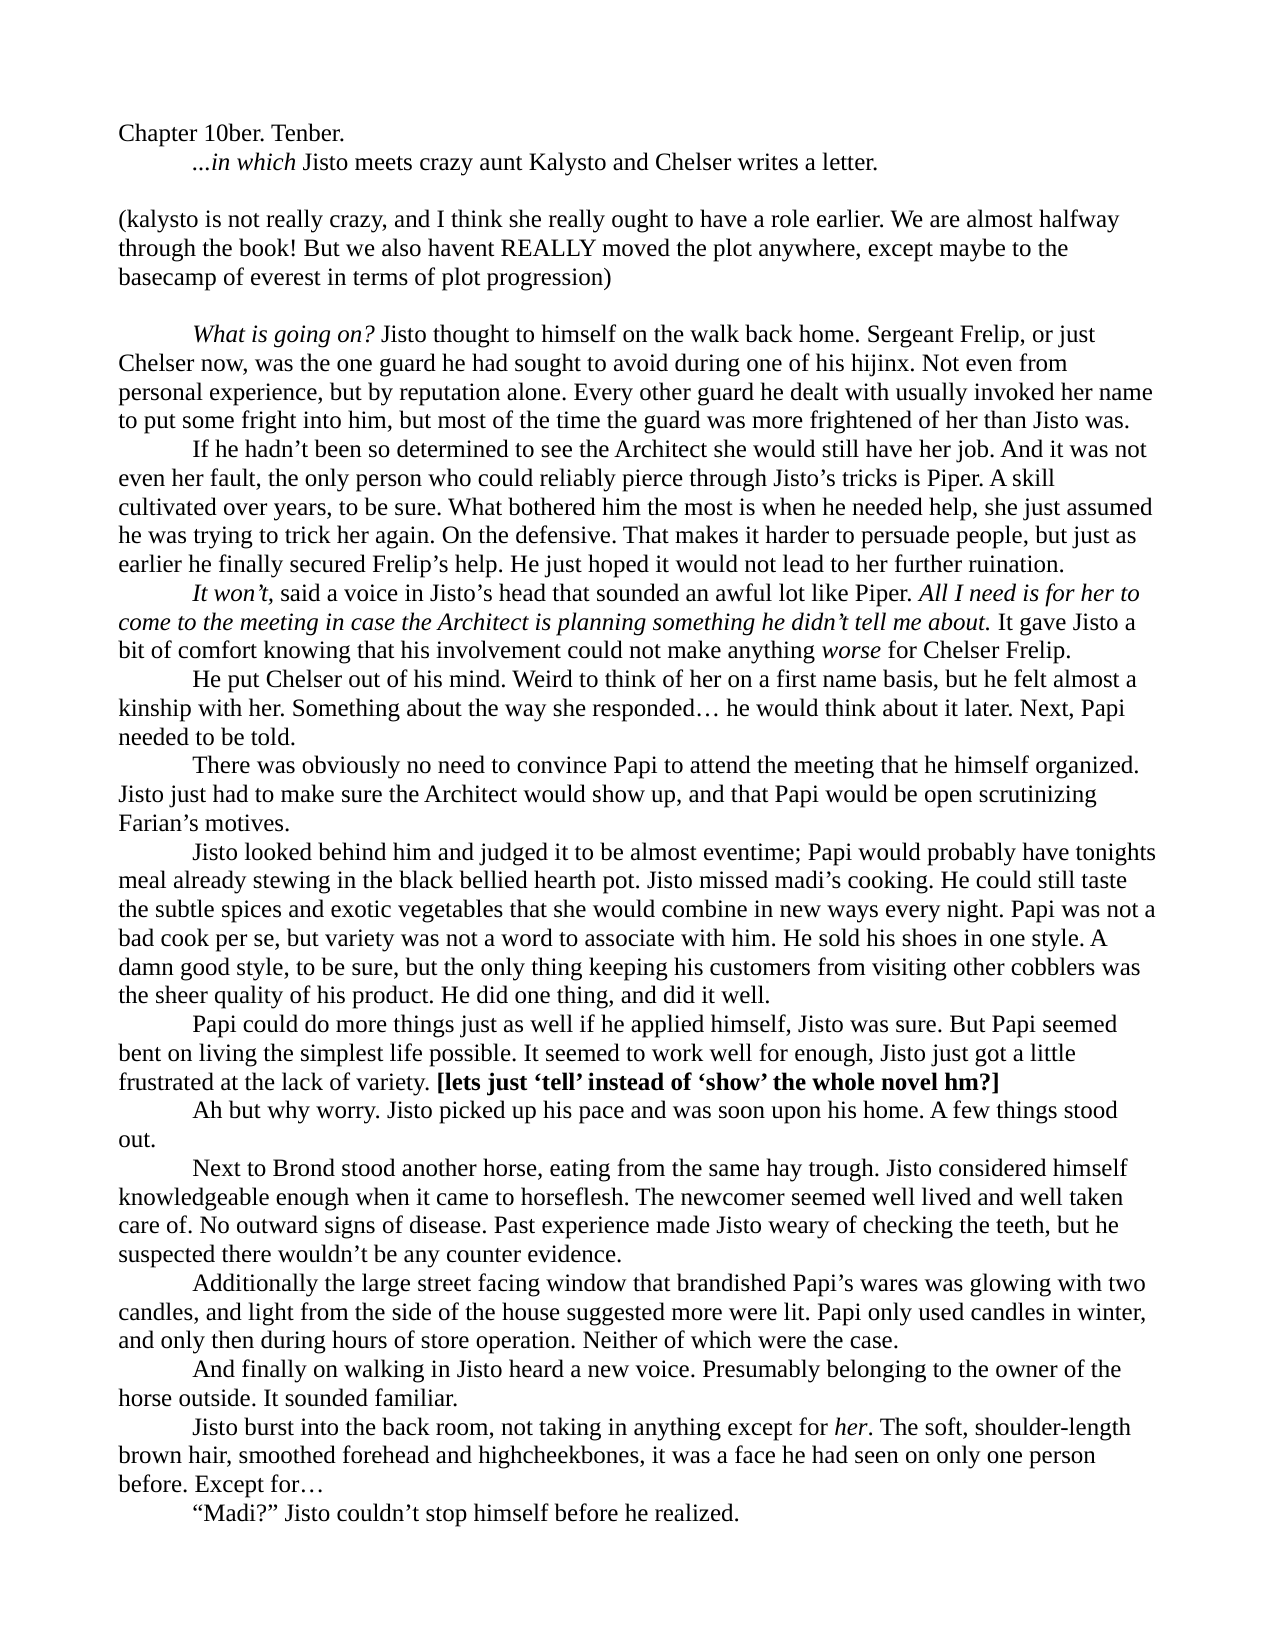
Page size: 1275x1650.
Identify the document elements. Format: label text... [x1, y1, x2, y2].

text ...in which Jisto meets crazy aunt Kalysto and Chelser writes a letter. [118, 147, 1157, 176]
text What is going on? Jisto thought to himself on the walk back home. Sergeant Frelip, or just Chelser now, was the one guard he had sought to avoid during one of his hijinx. Not even from personal experience, but by reputation alone. Every other guard he dealt with usually invoked her name to put some fright into him, but most of the time the guard was more frightened of her than Jisto was. [118, 319, 1157, 434]
text “Madi?” Jisto couldn’t stop himself before he realized. [118, 1498, 1157, 1527]
text Jisto burst into the back room, not taking in anything except for her. The soft, shoulder-length brown hair, smoothed forehead and highcheekbones, it was a face he had seen on only one person before. Except for… [118, 1412, 1157, 1498]
text Ah but why worry. Jisto picked up his pace and was soon upon his home. A few things stood out. [118, 1096, 1157, 1153]
text He put Chelser out of his mind. Weird to think of her on a first name basis, but he felt almost a kinship with her. Something about the way she responded… he would think about it later. Next, Papi needed to be told. [118, 664, 1157, 751]
text Jisto looked behind him and judged it to be almost eventime; Papi would probably have tonights meal already stewing in the black bellied hearth pot. Jisto missed madi’s cooking. He could still taste the subtle spices and exotic vegetables that she would combine in new ways every night. Papi was not a bad cook per se, but variety was not a word to associate with him. He sold his shoes in one style. A damn good style, to be sure, but the only thing keeping his customers from visiting other cobblers was the sheer quality of his product. He did one thing, and did it well. [118, 837, 1157, 1009]
text Papi could do more things just as well if he applied himself, Jisto was sure. But Papi seemed bent on living the simplest life possible. It seemed to work well for enough, Jisto just got a little frustrated at the lack of variety. [lets just ‘tell’ instead of ‘show’ the whole novel hm?] [118, 1009, 1157, 1096]
text Additionally the large street facing window that brandished Papi’s wares was glowing with two candles, and light from the side of the house suggested more were lit. Papi only used candles in winter, and only then during hours of store operation. Neither of which were the case. [118, 1268, 1157, 1354]
text Chapter 10ber. Tenber. [118, 118, 1157, 147]
text It won’t, said a voice in Jisto’s head that sounded an awful lot like Piper. All I need is for her to come to the meeting in case the Architect is planning something he didn’t tell me about. It gave Jisto a bit of comfort knowing that his involvement could not make anything worse for Chelser Frelip. [118, 578, 1157, 664]
text (kalysto is not really crazy, and I think she really ought to have a role earlier. We are almost halfway through the book! But we also havent REALLY moved the plot anywhere, except maybe to the basecamp of everest in terms of plot progression) [118, 204, 1157, 291]
text And finally on walking in Jisto heard a new voice. Presumably belonging to the owner of the horse outside. It sounded familiar. [118, 1354, 1157, 1412]
text If he hadn’t been so determined to see the Architect she would still have her job. And it was not even her fault, the only person who could reliably pierce through Jisto’s tricks is Piper. A skill cultivated over years, to be sure. What bothered him the most is when he needed help, she just assumed he was trying to trick her again. On the defensive. That makes it harder to persuade people, but just as earlier he finally secured Frelip’s help. He just hoped it would not lead to her further ruination. [118, 434, 1157, 578]
text There was obviously no need to convince Papi to attend the meeting that he himself organized. Jisto just had to make sure the Architect would show up, and that Papi would be open scrutinizing Farian’s motives. [118, 751, 1157, 837]
text Next to Brond stood another horse, eating from the same hay trough. Jisto considered himself knowledgeable enough when it came to horseflesh. The newcomer seemed well lived and well taken care of. No outward signs of disease. Past experience made Jisto weary of checking the teeth, but he suspected there wouldn’t be any counter evidence. [118, 1153, 1157, 1268]
